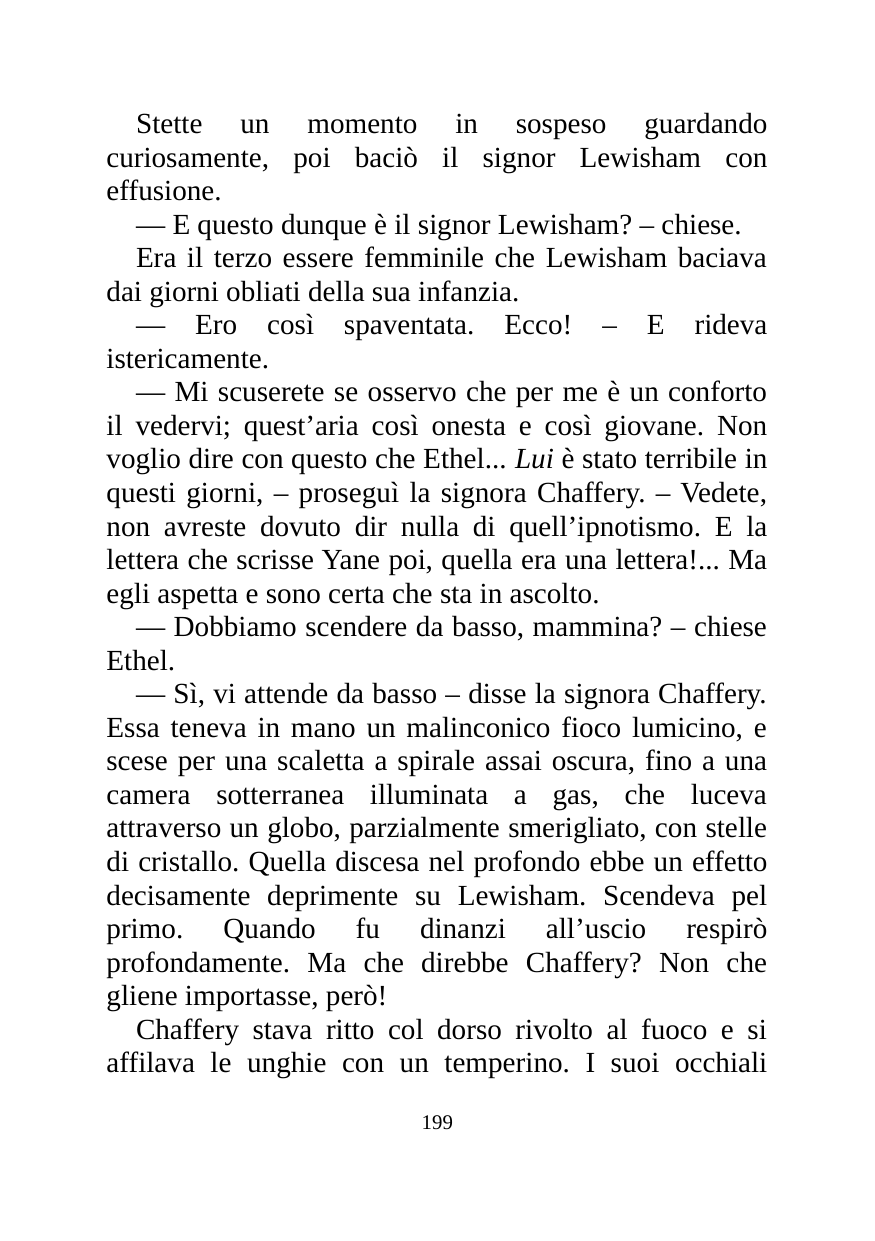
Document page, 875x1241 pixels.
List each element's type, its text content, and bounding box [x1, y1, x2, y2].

text Stette un momento in sospeso guardando curiosamente, poi baciò il signor Lewisham con effusione. [106, 106, 768, 207]
text — E questo dunque è il signor Lewisham? – chiese. [106, 207, 768, 240]
text Era il terzo essere femminile che Lewisham baciava dai giorni obliati della sua infanzia. [106, 240, 768, 307]
text Chaffery stava ritto col dorso rivolto al fuoco e si affilava le unghie con un temperino. I suoi occhiali [106, 1012, 768, 1079]
text — Ero così spaventata. Ecco! – E rideva istericamente. [106, 307, 768, 374]
text — Dobbiamo scendere da basso, mammina? – chiese Ethel. [106, 609, 768, 676]
text — Mi scuserete se osservo che per me è un conforto il vedervi; quest’aria così onesta e così giovane. Non voglio dire con questo che Ethel... Lui è stato terribile in questi giorni, – proseguì la signora Chaffery. – Vedete, non avreste dovuto dir nulla di quell’ipnotismo. E la lettera che scrisse Yane poi, quella era una lettera!... Ma egli aspetta e sono certa che sta in ascolto. [106, 374, 768, 609]
text — Sì, vi attende da basso – disse la signora Chaffery. Essa teneva in mano un malinconico fioco lumicino, e scese per una scaletta a spirale assai oscura, fino a una camera sotterranea illuminata a gas, che luceva attraverso un globo, parzialmente smerigliato, con stelle di cristallo. Quella discesa nel profondo ebbe un effetto decisamente deprimente su Lewisham. Scendeva pel primo. Quando fu dinanzi all’uscio respirò profondamente. Ma che direbbe Chaffery? Non che gliene importasse, però! [106, 676, 768, 1012]
